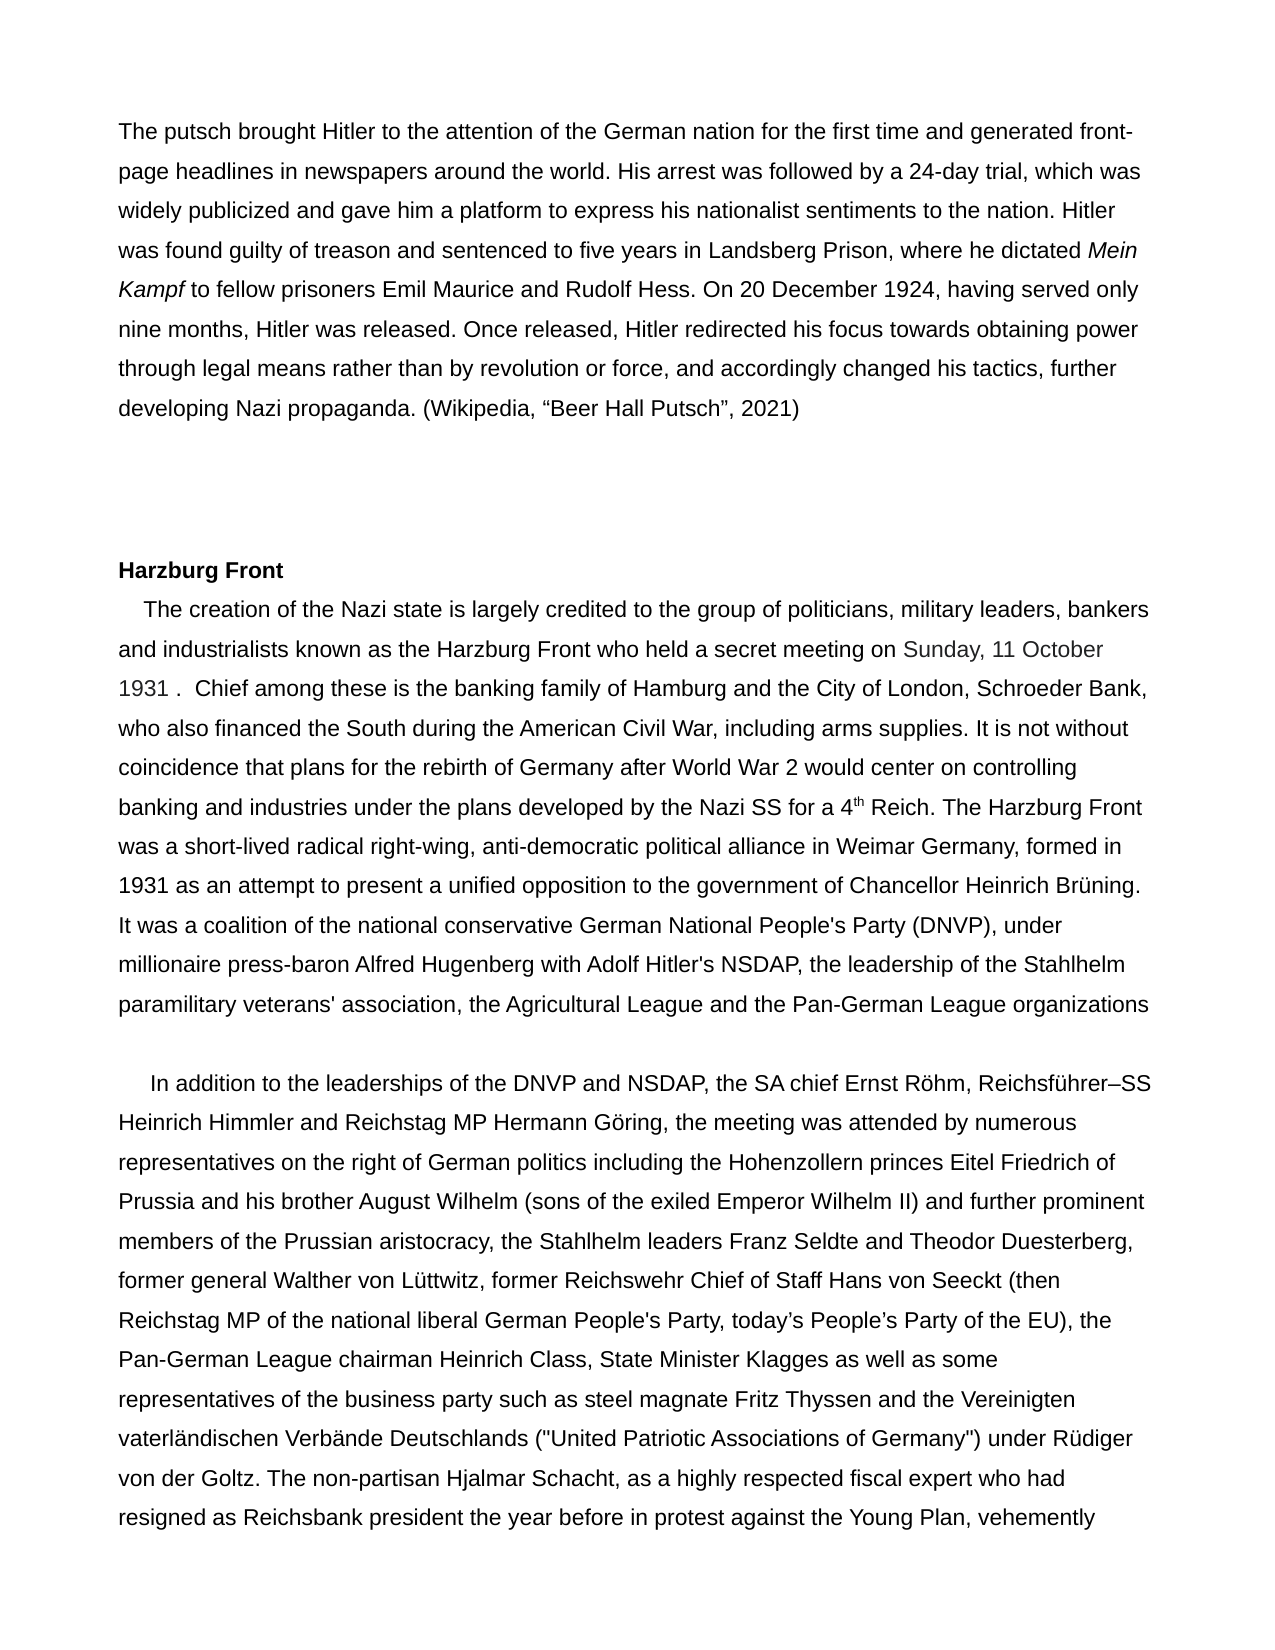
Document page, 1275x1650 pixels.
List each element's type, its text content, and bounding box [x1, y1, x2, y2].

text The putsch brought Hitler to the attention of the German nation for the first time and generated front-page headlines in newspapers around the world. His arrest was followed by a 24-day trial, which was widely publicized and gave him a platform to express his nationalist sentiments to the nation. Hitler was found guilty of treason and sentenced to five years in Landsberg Prison, where he dictated Mein Kampf to fellow prisoners Emil Maurice and Rudolf Hess. On 20 December 1924, having served only nine months, Hitler was released. Once released, Hitler redirected his focus towards obtaining power through legal means rather than by revolution or force, and accordingly changed his tactics, further developing Nazi propaganda. (Wikipedia, “Beer Hall Putsch”, 2021) [118, 118, 1157, 421]
text Harzburg Front [118, 557, 1157, 583]
text The creation of the Nazi state is largely credited to the group of politicians, military leaders, bankers and industrialists known as the Harzburg Front who held a secret meeting on Sunday, 11 October 1931 . Chief among these is the banking family of Hamburg and the City of London, Schroeder Bank, who also financed the South during the American Civil War, including arms supplies. It is not without coincidence that plans for the rebirth of Germany after World War 2 would center on controlling banking and industries under the plans developed by the Nazi SS for a 4th Reich. The Harzburg Front was a short-lived radical right-wing, anti-democratic political alliance in Weimar Germany, formed in 1931 as an attempt to present a unified opposition to the government of Chancellor Heinrich Brüning. It was a coalition of the national conservative German National People's Party (DNVP), under millionaire press-baron Alfred Hugenberg with Adolf Hitler's NSDAP, the leadership of the Stahlhelm paramilitary veterans' association, the Agricultural League and the Pan-German League organizations [118, 596, 1157, 1017]
text In addition to the leaderships of the DNVP and NSDAP, the SA chief Ernst Röhm, Reichsführer–SS Heinrich Himmler and Reichstag MP Hermann Göring, the meeting was attended by numerous representatives on the right of German politics including the Hohenzollern princes Eitel Friedrich of Prussia and his brother August Wilhelm (sons of the exiled Emperor Wilhelm II) and further prominent members of the Prussian aristocracy, the Stahlhelm leaders Franz Seldte and Theodor Duesterberg, former general Walther von Lüttwitz, former Reichswehr Chief of Staff Hans von Seeckt (then Reichstag MP of the national liberal German People's Party, today’s People’s Party of the EU), the Pan-German League chairman Heinrich Class, State Minister Klagges as well as some representatives of the business party such as steel magnate Fritz Thyssen and the Vereinigten vaterländischen Verbände Deutschlands ("United Patriotic Associations of Germany") under Rüdiger von der Goltz. The non-partisan Hjalmar Schacht, as a highly respected fiscal expert who had resigned as Reichsbank president the year before in protest against the Young Plan, vehemently [118, 1070, 1157, 1531]
